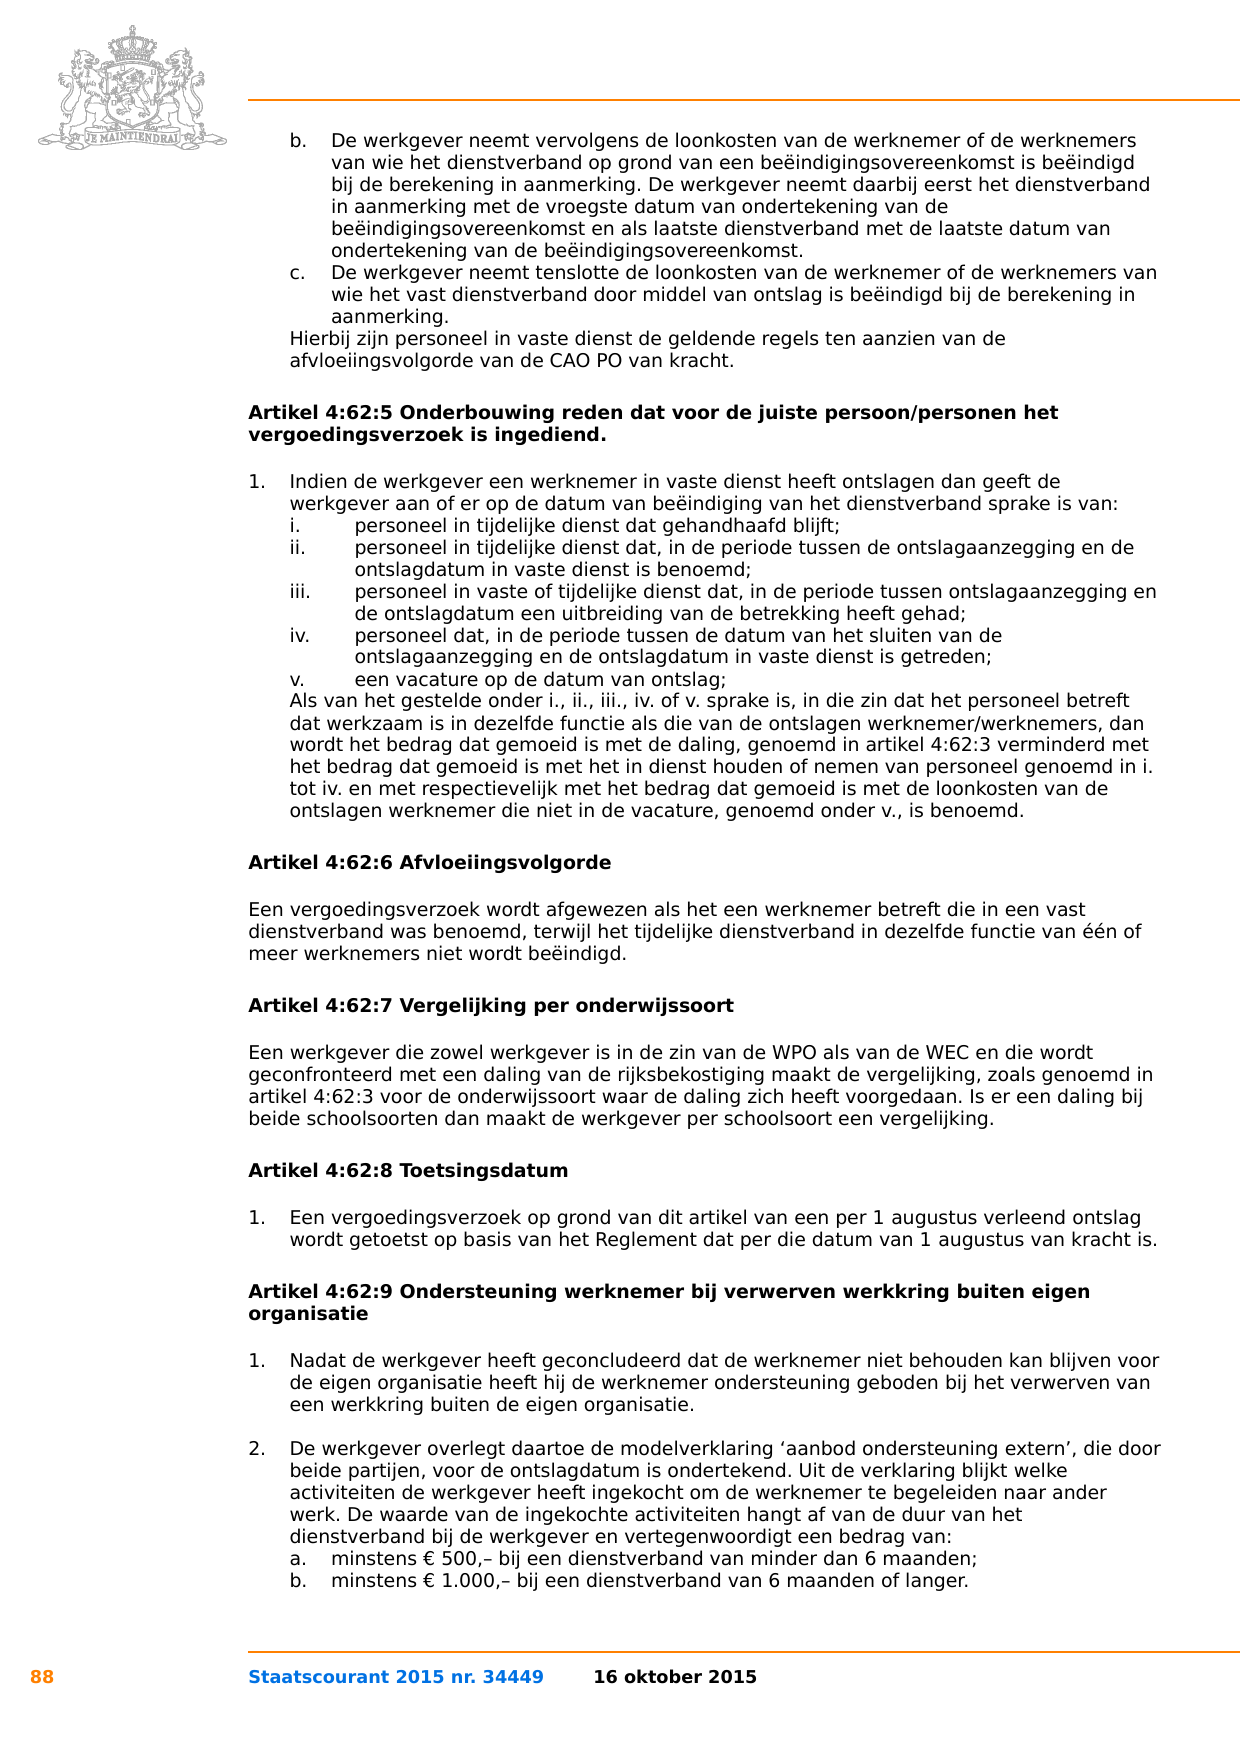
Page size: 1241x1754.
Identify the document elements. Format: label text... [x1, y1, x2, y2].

text 1. Nadat de werkgever heeft geconcludeerd dat de werknemer niet behouden kan blijven voor de eigen organisatie heeft hij de werknemer ondersteuning geboden bij het verwerven van een werkkring buiten de eigen organisatie. [248, 1350, 1163, 1416]
text a. minstens € 500,– bij een dienstverband van minder dan 6 maanden; [289, 1548, 1163, 1570]
text b. minstens € 1.000,– bij een dienstverband van 6 maanden of langer. [289, 1570, 1163, 1592]
text Een vergoedingsverzoek wordt afgewezen als het een werknemer betreft die in een vast dienstverband was benoemd, terwijl het tijdelijke dienstverband in dezelfde functie van één of meer werknemers niet wordt beëindigd. [248, 899, 1163, 965]
text ii. personeel in tijdelijke dienst dat, in de periode tussen de ontslagaanzegging en de ontslagdatum in vaste dienst is benoemd; [289, 537, 1163, 581]
subtitle Artikel 4:62:7 Vergelijking per onderwijssoort [248, 995, 1163, 1017]
text iv. personeel dat, in de periode tussen de datum van het sluiten van de ontslagaanzegging en de ontslagdatum in vaste dienst is getreden; [289, 624, 1163, 668]
picture [38, 25, 227, 150]
text v. een vacature op de datum van ontslag; [289, 668, 1163, 690]
subtitle Artikel 4:62:8 Toetsingsdatum [248, 1160, 1163, 1182]
subtitle Artikel 4:62:9 Ondersteuning werknemer bij verwerven werkkring buiten eigen organisatie [248, 1281, 1163, 1325]
text b. De werkgever neemt vervolgens de loonkosten van de werknemer of de werknemers van wie het dienstverband op grond van een beëindigingsovereenkomst is beëindigd bij de berekening in aanmerking. De werkgever neemt daarbij eerst het dienstverband in aanmerking met de vroegste datum van ondertekening van de beëindigingsovereenkomst en als laatste dienstverband met de laatste datum van ondertekening van de beëindigingsovereenkomst. [289, 130, 1163, 262]
text Hierbij zijn personeel in vaste dienst de geldende regels ten aanzien van de afvloeiingsvolgorde van de CAO PO van kracht. [289, 328, 1163, 372]
text 2. De werkgever overlegt daartoe de modelverklaring ‘aanbod ondersteuning extern’, die door beide partijen, voor de ontslagdatum is ondertekend. Uit de verklaring blijkt welke activiteiten de werkgever heeft ingekocht om de werknemer te begeleiden naar ander werk. De waarde van de ingekochte activiteiten hangt af van de duur van het dienstverband bij de werkgever en vertegenwoordigt een bedrag van: [248, 1438, 1163, 1548]
text 1. Indien de werkgever een werknemer in vaste dienst heeft ontslagen dan geeft de werkgever aan of er op de datum van beëindiging van het dienstverband sprake is van: [248, 471, 1163, 514]
text c. De werkgever neemt tenslotte de loonkosten van de werknemer of de werknemers van wie het vast dienstverband door middel van ontslag is beëindigd bij de berekening in aanmerking. [289, 262, 1163, 328]
text iii. personeel in vaste of tijdelijke dienst dat, in de periode tussen ontslagaanzegging en de ontslagdatum een uitbreiding van de betrekking heeft gehad; [289, 581, 1163, 624]
subtitle Artikel 4:62:6 Afvloeiingsvolgorde [248, 852, 1163, 874]
text Een werkgever die zowel werkgever is in de zin van de WPO als van de WEC en die wordt geconfronteerd met een daling van de rijksbekostiging maakt de vergelijking, zoals genoemd in artikel 4:62:3 voor de onderwijssoort waar de daling zich heeft voorgedaan. Is er een daling bij beide schoolsoorten dan maakt de werkgever per schoolsoort een vergelijking. [248, 1042, 1163, 1130]
subtitle Artikel 4:62:5 Onderbouwing reden dat voor de juiste persoon/personen het vergoedingsverzoek is ingediend. [248, 402, 1163, 446]
text Als van het gestelde onder i., ii., iii., iv. of v. sprake is, in die zin dat het personeel betreft dat werkzaam is in dezelfde functie als die van de ontslagen werknemer/werknemers, dan wordt het bedrag dat gemoeid is met de daling, genoemd in artikel 4:62:3 verminderd met het bedrag dat gemoeid is met het in dienst houden of nemen van personeel genoemd in i. tot iv. en met respectievelijk met het bedrag dat gemoeid is met de loonkosten van de ontslagen werknemer die niet in de vacature, genoemd onder v., is benoemd. [289, 690, 1163, 822]
text i. personeel in tijdelijke dienst dat gehandhaafd blijft; [289, 514, 1163, 537]
text 1. Een vergoedingsverzoek op grond van dit artikel van een per 1 augustus verleend ontslag wordt getoetst op basis van het Reglement dat per die datum van 1 augustus van kracht is. [248, 1207, 1163, 1251]
